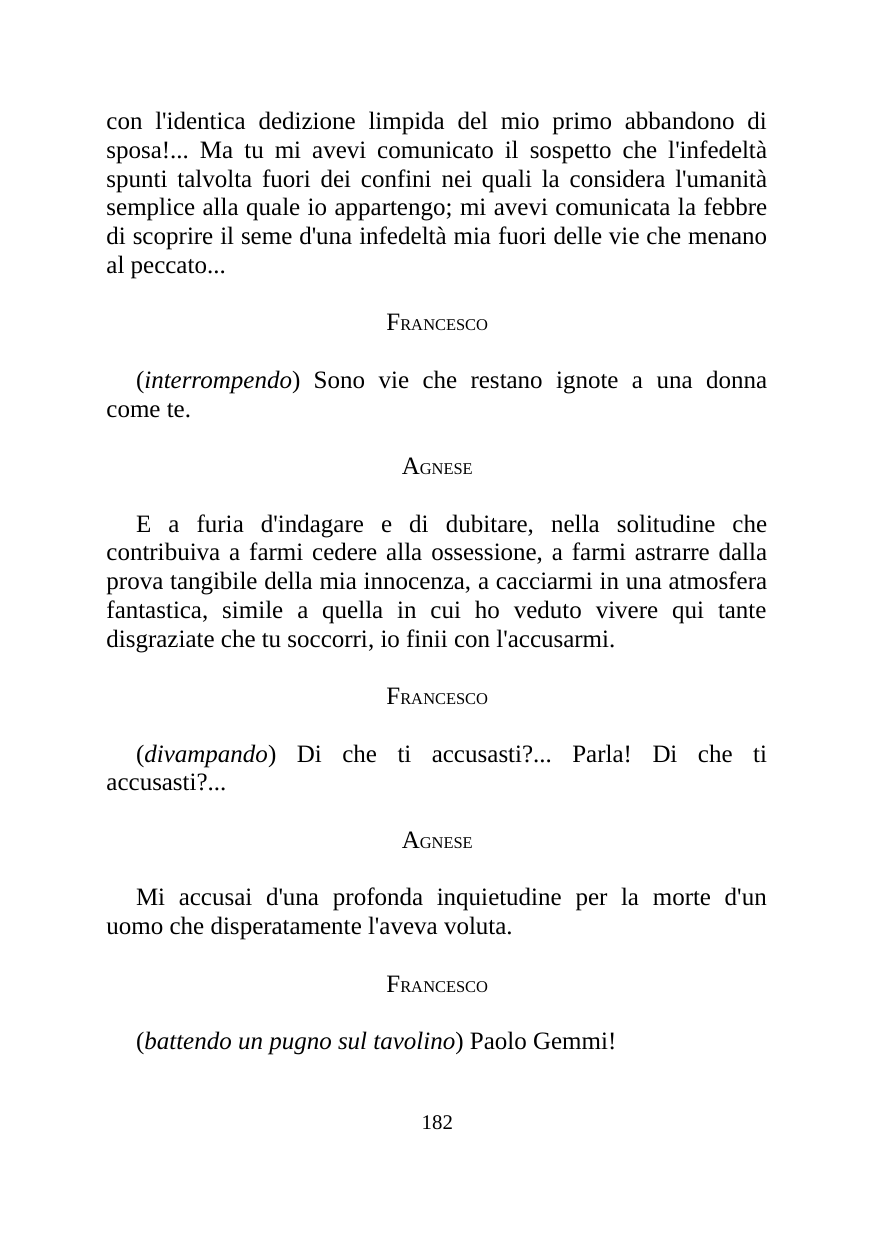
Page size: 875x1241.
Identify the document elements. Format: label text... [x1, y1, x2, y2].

text Mi accusai d'una profonda inquietudine per la morte d'un uomo che disperatamente l'aveva voluta. [106, 882, 768, 940]
text (interrompendo) Sono vie che restano ignote a una donna come te. [106, 365, 768, 422]
text Francesco [106, 969, 768, 997]
text Francesco [106, 307, 768, 336]
text Agnese [106, 825, 768, 854]
text (battendo un pugno sul tavolino) Paolo Gemmi! [106, 1026, 768, 1055]
text Agnese [106, 451, 768, 480]
text E a furia d'indagare e di dubitare, nella solitudine che contribuiva a farmi cedere alla ossessione, a farmi astrarre dalla prova tangibile della mia innocenza, a cacciarmi in una atmosfera fantastica, simile a quella in cui ho veduto vivere qui tante disgraziate che tu soccorri, io finii con l'accusarmi. [106, 509, 768, 652]
text (divampando) Di che ti accusasti?... Parla! Di che ti accusasti?... [106, 739, 768, 796]
text Francesco [106, 681, 768, 710]
text con l'identica dedizione limpida del mio primo abbandono di sposa!... Ma tu mi avevi comunicato il sospetto che l'infedeltà spunti talvolta fuori dei confini nei quali la considera l'umanità semplice alla quale io appartengo; mi avevi comunicata la febbre di scoprire il seme d'una infedeltà mia fuori delle vie che menano al peccato... [106, 106, 768, 279]
